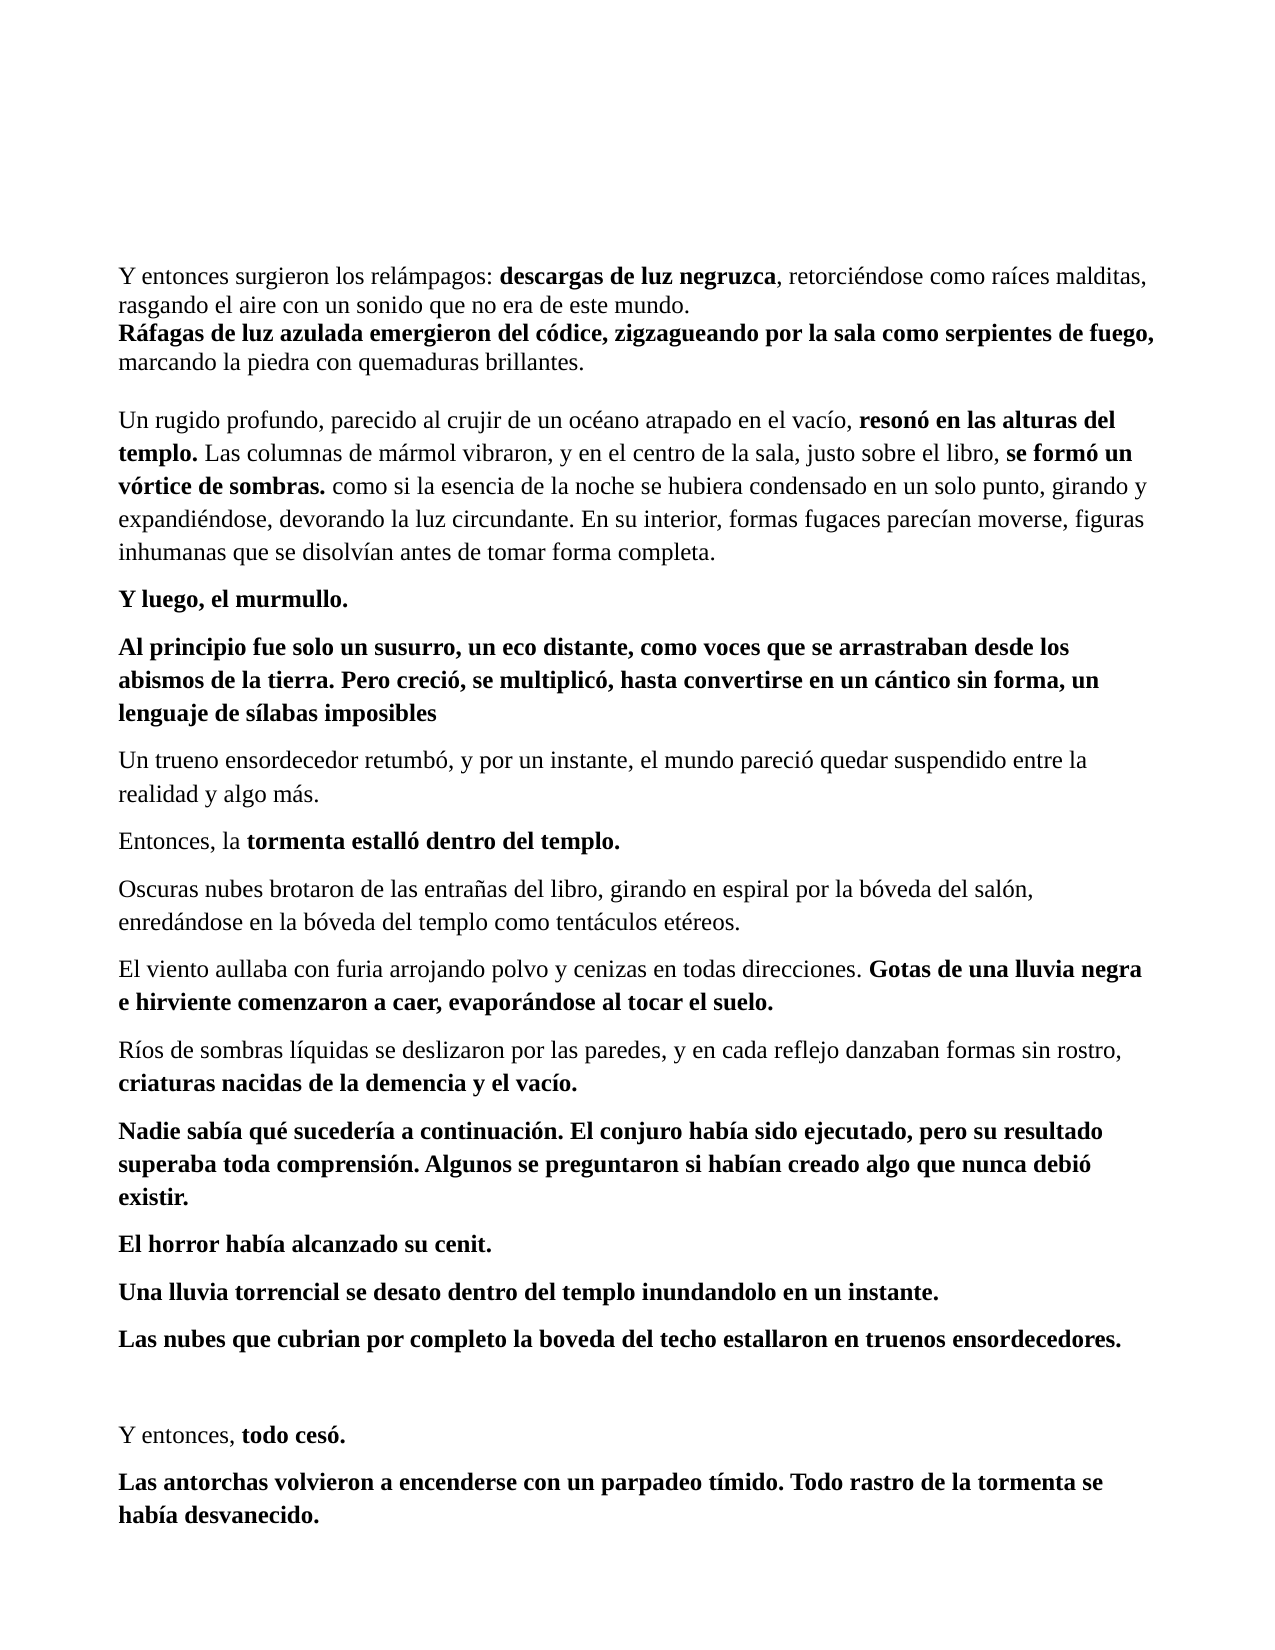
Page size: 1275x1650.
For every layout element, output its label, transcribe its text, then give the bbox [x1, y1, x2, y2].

text El viento aullaba con furia arrojando polvo y cenizas en todas direcciones. Gotas de una lluvia negra e hirviente comenzaron a caer, evaporándose al tocar el suelo. [118, 954, 1157, 1016]
text Oscuras nubes brotaron de las entrañas del libro, girando en espiral por la bóveda del salón, enredándose en la bóveda del templo como tentáculos etéreos. [118, 874, 1157, 936]
text Las nubes que cubrian por completo la boveda del techo estallaron en truenos ensordecedores. [118, 1324, 1157, 1353]
text Y entonces, todo cesó. [118, 1420, 1157, 1448]
text Nadie sabía qué sucedería a continuación. El conjuro había sido ejecutado, pero su resultado superaba toda comprensión. Algunos se preguntaron si habían creado algo que nunca debió existir. [118, 1116, 1157, 1211]
text Una lluvia torrencial se desato dentro del templo inundandolo en un instante. [118, 1277, 1157, 1306]
text Al principio fue solo un susurro, un eco distante, como voces que se arrastraban desde los abismos de la tierra. Pero creció, se multiplicó, hasta convertirse en un cántico sin forma, un lenguaje de sílabas imposibles [118, 632, 1157, 727]
text Ráfagas de luz azulada emergieron del códice, zigzagueando por la sala como serpientes de fuego, marcando la piedra con quemaduras brillantes. [118, 318, 1157, 376]
text Entonces, la tormenta estalló dentro del templo. [118, 826, 1157, 855]
text El horror había alcanzado su cenit. [118, 1229, 1157, 1258]
text Y luego, el murmullo. [118, 584, 1157, 613]
text Y entonces surgieron los relámpagos: descargas de luz negruzca, retorciéndose como raíces malditas, rasgando el aire con un sonido que no era de este mundo. [118, 261, 1157, 318]
text Un rugido profundo, parecido al crujir de un océano atrapado en el vacío, resonó en las alturas del templo. Las columnas de mármol vibraron, y en el centro de la sala, justo sobre el libro, se formó un vórtice de sombras. como si la esencia de la noche se hubiera condensado en un solo punto, girando y expandiéndose, devorando la luz circundante. En su interior, formas fugaces parecían moverse, figuras inhumanas que se disolvían antes de tomar forma completa. [118, 405, 1157, 566]
text Las antorchas volvieron a encenderse con un parpadeo tímido. Todo rastro de la tormenta se había desvanecido. [118, 1467, 1157, 1529]
text Ríos de sombras líquidas se deslizaron por las paredes, y en cada reflejo danzaban formas sin rostro, criaturas nacidas de la demencia y el vacío. [118, 1035, 1157, 1097]
text Un trueno ensordecedor retumbó, y por un instante, el mundo pareció quedar suspendido entre la realidad y algo más. [118, 746, 1157, 807]
